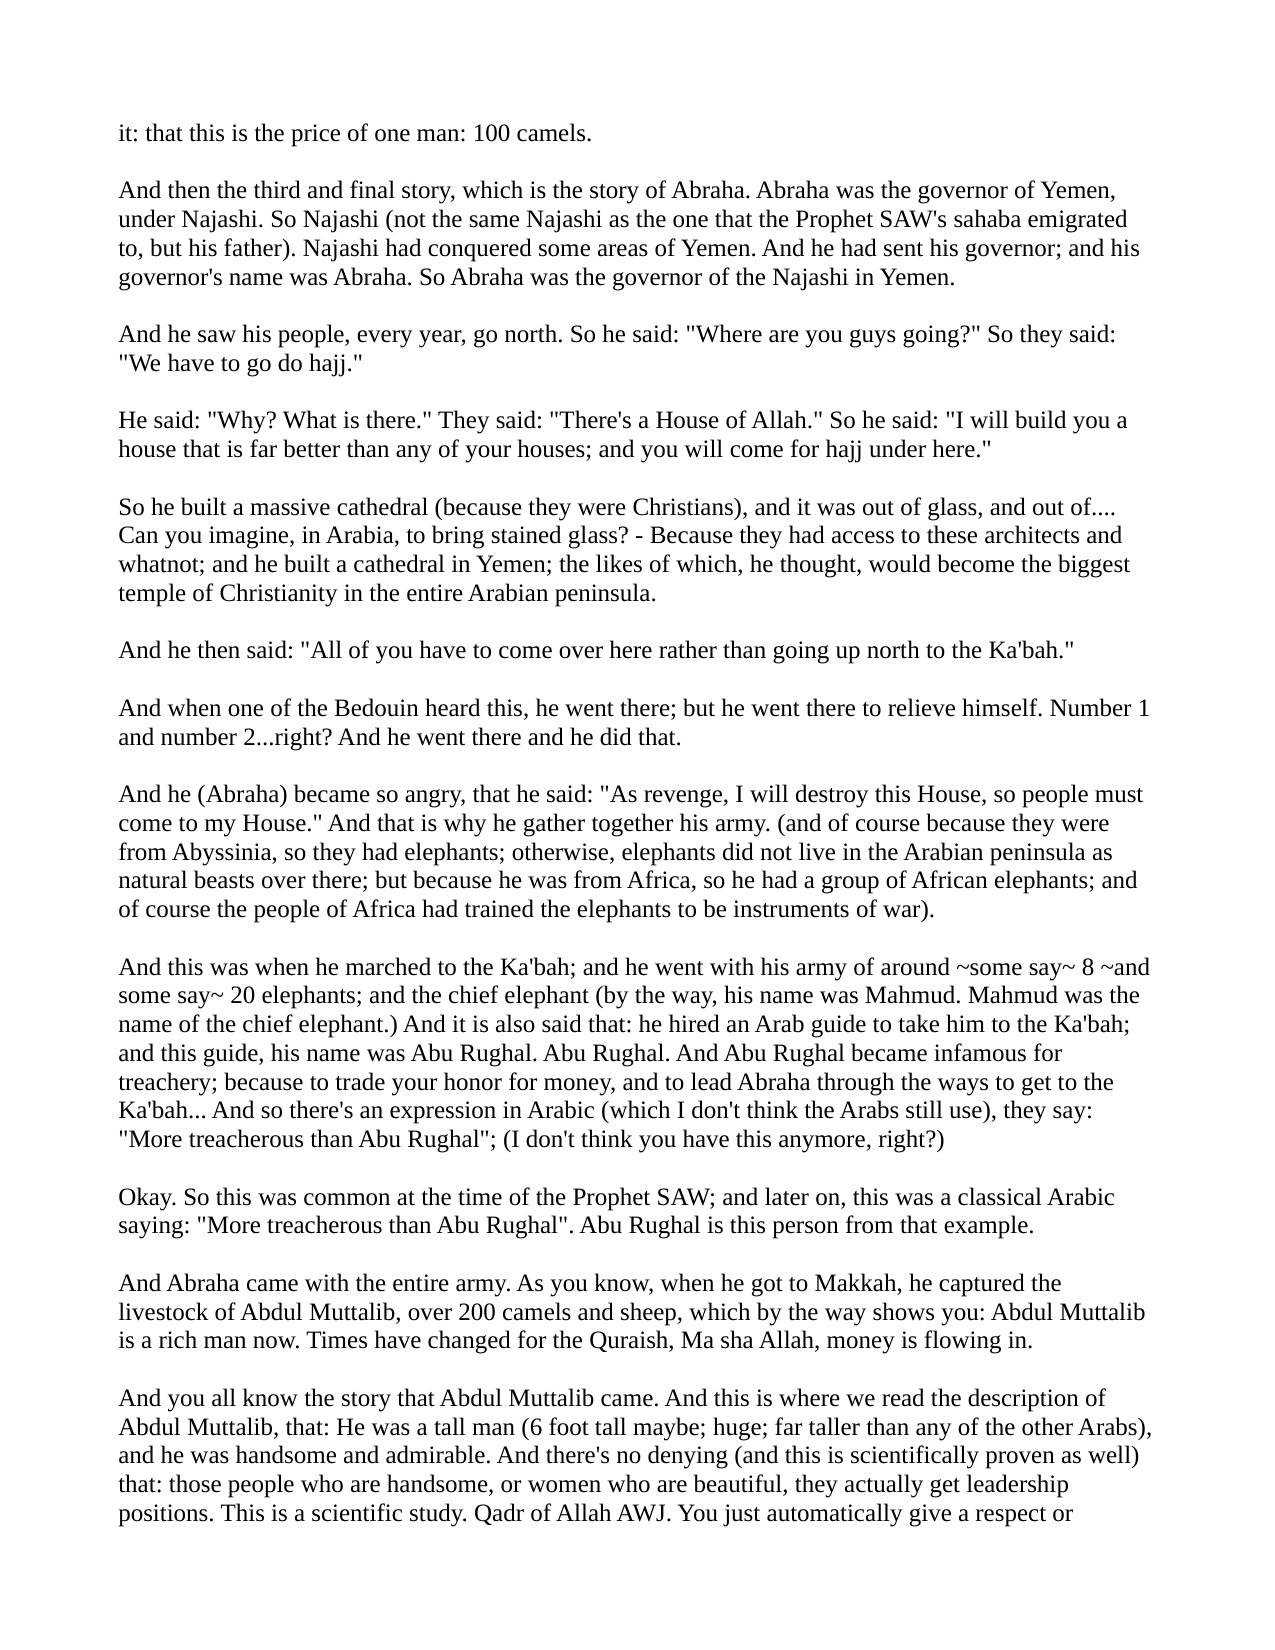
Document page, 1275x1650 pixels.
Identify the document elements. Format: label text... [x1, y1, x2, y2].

text it: that this is the price of one man: 100 camels. And then the third and final story, which is the story of Abraha. Abraha was the governor of Yemen, under Najashi. So Najashi (not the same Najashi as the one that the Prophet SAW's sahaba emigrated to, but his father). Najashi had conquered some areas of Yemen. And he had sent his governor; and his governor's name was Abraha. So Abraha was the governor of the Najashi in Yemen. And he saw his people, every year, go north. So he said: "Where are you guys going?" So they said: "We have to go do hajj." He said: "Why? What is there." They said: "There's a House of Allah." So he said: "I will build you a house that is far better than any of your houses; and you will come for hajj under here." So he built a massive cathedral (because they were Christians), and it was out of glass, and out of.... Can you imagine, in Arabia, to bring stained glass? - Because they had access to these architects and whatnot; and he built a cathedral in Yemen; the likes of which, he thought, would become the biggest temple of Christianity in the entire Arabian peninsula. And he then said: "All of you have to come over here rather than going up north to the Ka'bah." And when one of the Bedouin heard this, he went there; but he went there to relieve himself. Number 1 and number 2...right? And he went there and he did that. And he (Abraha) became so angry, that he said: "As revenge, I will destroy this House, so people must come to my House." And that is why he gather together his army. (and of course because they were from Abyssinia, so they had elephants; otherwise, elephants did not live in the Arabian peninsula as natural beasts over there; but because he was from Africa, so he had a group of African elephants; and of course the people of Africa had trained the elephants to be instruments of war). And this was when he marched to the Ka'bah; and he went with his army of around ~some say~ 8 ~and some say~ 20 elephants; and the chief elephant (by the way, his name was Mahmud. Mahmud was the name of the chief elephant.) And it is also said that: he hired an Arab guide to take him to the Ka'bah; and this guide, his name was Abu Rughal. Abu Rughal. And Abu Rughal became infamous for treachery; because to trade your honor for money, and to lead Abraha through the ways to get to the Ka'bah... And so there's an expression in Arabic (which I don't think the Arabs still use), they say: "More treacherous than Abu Rughal"; (I don't think you have this anymore, right?) Okay. So this was common at the time of the Prophet SAW; and later on, this was a classical Arabic saying: "More treacherous than Abu Rughal". Abu Rughal is this person from that example. And Abraha came with the entire army. As you know, when he got to Makkah, he captured the livestock of Abdul Muttalib, over 200 camels and sheep, which by the way shows you: Abdul Muttalib is a rich man now. Times have changed for the Quraish, Ma sha Allah, money is flowing in. And you all know the story that Abdul Muttalib came. And this is where we read the description of Abdul Muttalib, that: He was a tall man (6 foot tall maybe; huge; far taller than any of the other Arabs), and he was handsome and admirable. And there's no denying (and this is scientifically proven as well) that: those people who are handsome, or women who are beautiful, they actually get leadership positions. This is a scientific study. Qadr of Allah AWJ. You just automatically give a respect or [118, 118, 1157, 1527]
